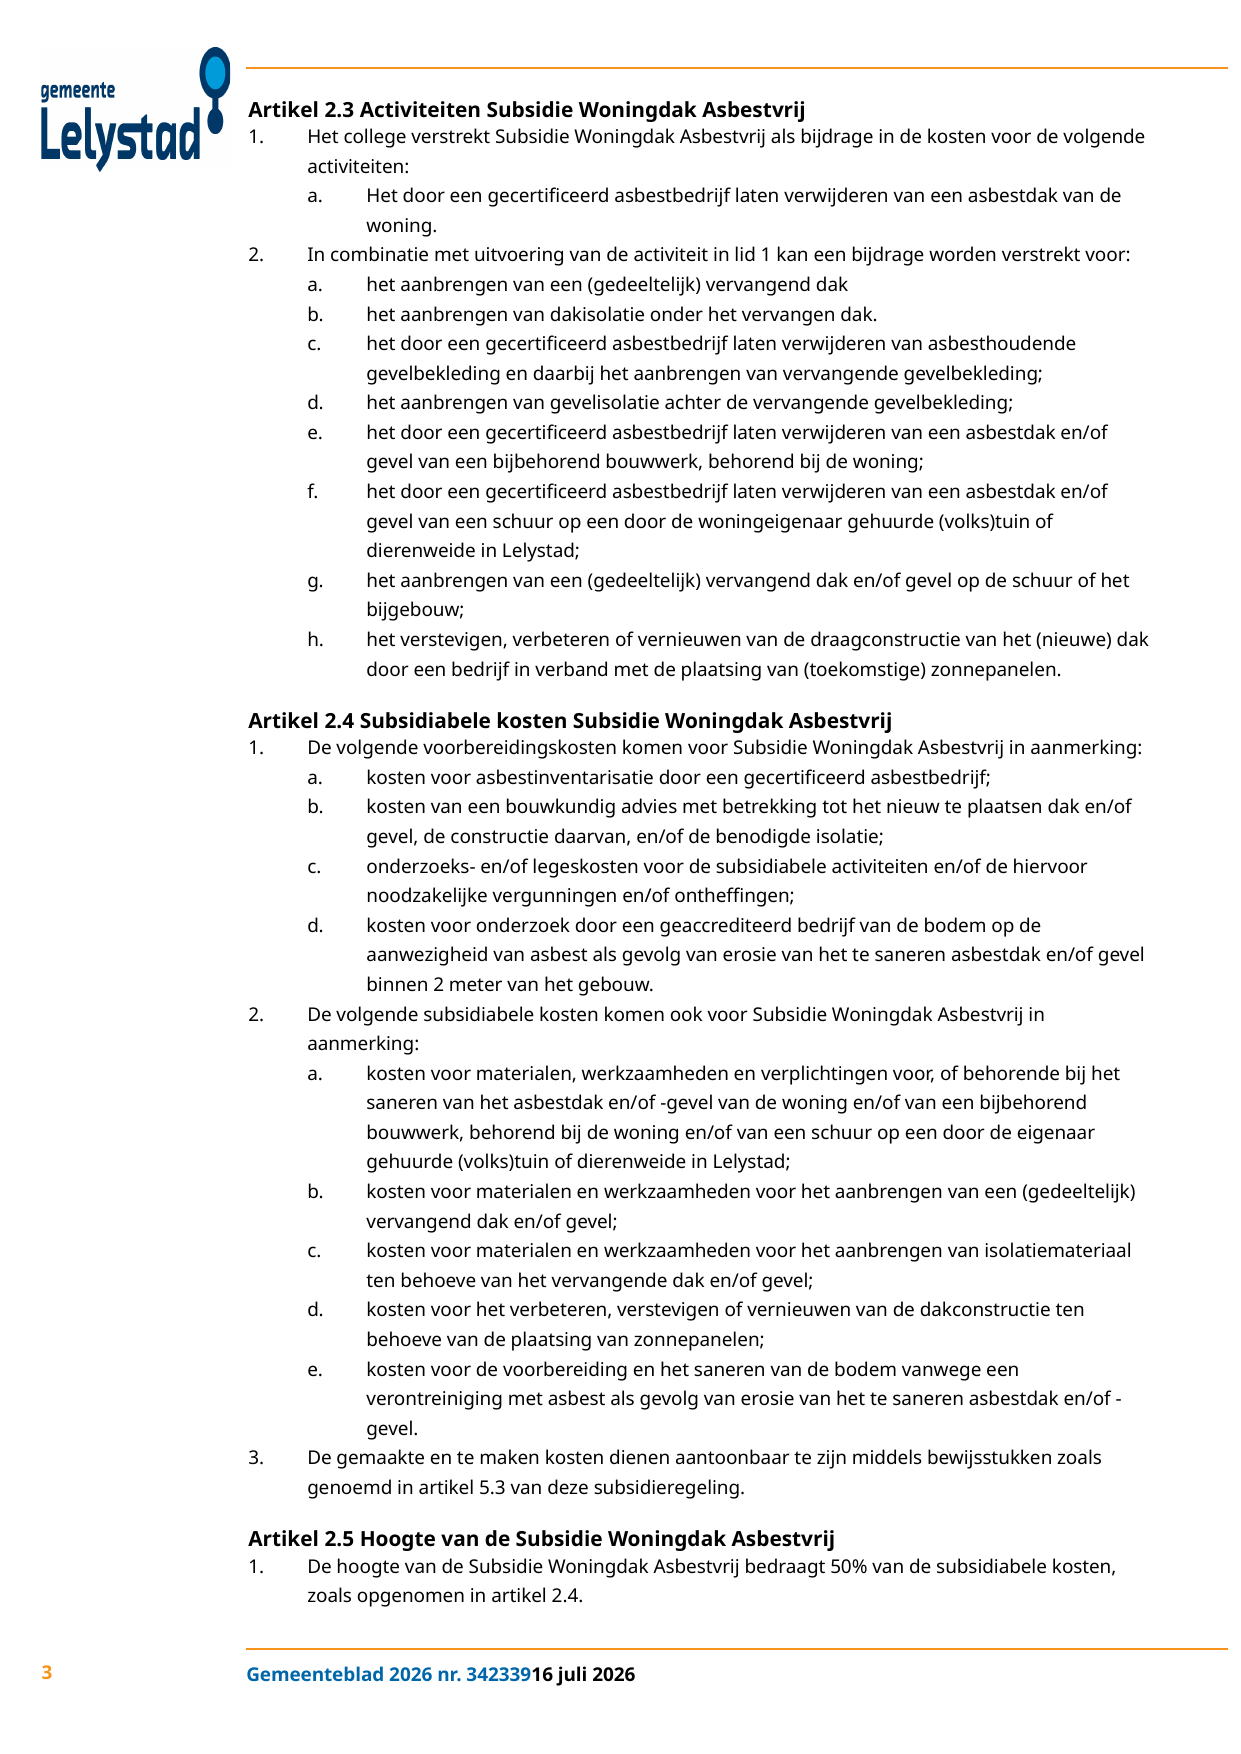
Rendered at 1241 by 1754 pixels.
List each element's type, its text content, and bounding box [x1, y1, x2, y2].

list In combinatie met uitvoering van de activiteit in lid 1 kan een bijdrage worden verstrekt voor: [248, 242, 1152, 267]
list Het college verstrekt Subsidie Woningdak Asbestvrij als bijdrage in de kosten voor de volgende activiteiten: [248, 123, 1152, 178]
list het door een gecertificeerd asbestbedrijf laten verwijderen van een asbestdak en/of gevel van een bijbehorend bouwwerk, behorend bij de woning; [307, 419, 1152, 474]
list kosten voor materialen en werkzaamheden voor het aanbrengen van isolatiemateriaal ten behoeve van het vervangende dak en/of gevel; [307, 1237, 1152, 1293]
list het door een gecertificeerd asbestbedrijf laten verwijderen van asbesthoudende gevelbekleding en daarbij het aanbrengen van vervangende gevelbekleding; [307, 330, 1152, 386]
list Het door een gecertificeerd asbestbedrijf laten verwijderen van een asbestdak van de woning. [307, 182, 1152, 238]
picture [41, 47, 231, 172]
list kosten voor de voorbereiding en het saneren van de bodem vanwege een verontreiniging met asbest als gevolg van erosie van het te saneren asbestdak en/of -gevel. [307, 1356, 1152, 1441]
list kosten voor onderzoek door een geaccrediteerd bedrijf van de bodem op de aanwezigheid van asbest als gevolg van erosie van het te saneren asbestdak en/of gevel binnen 2 meter van het gebouw. [307, 912, 1152, 997]
list De hoogte van de Subsidie Woningdak Asbestvrij bedraagt 50% van de subsidiabele kosten, zoals opgenomen in artikel 2.4. [248, 1553, 1152, 1608]
list kosten voor materialen, werkzaamheden en verplichtingen voor, of behorende bij het saneren van het asbestdak en/of -gevel van de woning en/of van een bijbehorend bouwwerk, behorend bij de woning en/of van een schuur op een door de eigenaar gehuurde (volks)tuin of dierenweide in Lelystad; [307, 1060, 1152, 1174]
list De gemaakte en te maken kosten dienen aantoonbaar te zijn middels bewijsstukken zoals genoemd in artikel 5.3 van deze subsidieregeling. [248, 1444, 1152, 1500]
list het aanbrengen van een (gedeeltelijk) vervangend dak en/of gevel op de schuur of het bijgebouw; [307, 567, 1152, 622]
list het verstevigen, verbeteren of vernieuwen van de draagconstructie van het (nieuwe) dak door een bedrijf in verband met de plaatsing van (toekomstige) zonnepanelen. [307, 626, 1152, 681]
list onderzoeks- en/of legeskosten voor de subsidiabele activiteiten en/of de hiervoor noodzakelijke vergunningen en/of ontheffingen; [307, 853, 1152, 908]
list het door een gecertificeerd asbestbedrijf laten verwijderen van een asbestdak en/of gevel van een schuur op een door de woningeigenaar gehuurde (volks)tuin of dierenweide in Lelystad; [307, 478, 1152, 563]
list kosten van een bouwkundig advies met betrekking tot het nieuw te plaatsen dak en/of gevel, de constructie daarvan, en/of de benodigde isolatie; [307, 794, 1152, 849]
list De volgende voorbereidingskosten komen voor Subsidie Woningdak Asbestvrij in aanmerking: [248, 734, 1152, 760]
text Artikel 2.3 Activiteiten Subsidie Woningdak Asbestvrij [248, 95, 1152, 123]
list De volgende subsidiabele kosten komen ook voor Subsidie Woningdak Asbestvrij in aanmerking: [248, 1001, 1152, 1056]
list kosten voor materialen en werkzaamheden voor het aanbrengen van een (gedeeltelijk) vervangend dak en/of gevel; [307, 1178, 1152, 1234]
list het aanbrengen van dakisolatie onder het vervangen dak. [307, 301, 1152, 326]
list kosten voor het verbeteren, verstevigen of vernieuwen van de dakconstructie ten behoeve van de plaatsing van zonnepanelen; [307, 1297, 1152, 1352]
text Artikel 2.5 Hoogte van de Subsidie Woningdak Asbestvrij [248, 1524, 1152, 1553]
text Artikel 2.4 Subsidiabele kosten Subsidie Woningdak Asbestvrij [248, 706, 1152, 734]
list kosten voor asbestinventarisatie door een gecertificeerd asbestbedrijf; [307, 764, 1152, 790]
list het aanbrengen van een (gedeeltelijk) vervangend dak [307, 271, 1152, 297]
list het aanbrengen van gevelisolatie achter de vervangende gevelbekleding; [307, 389, 1152, 415]
